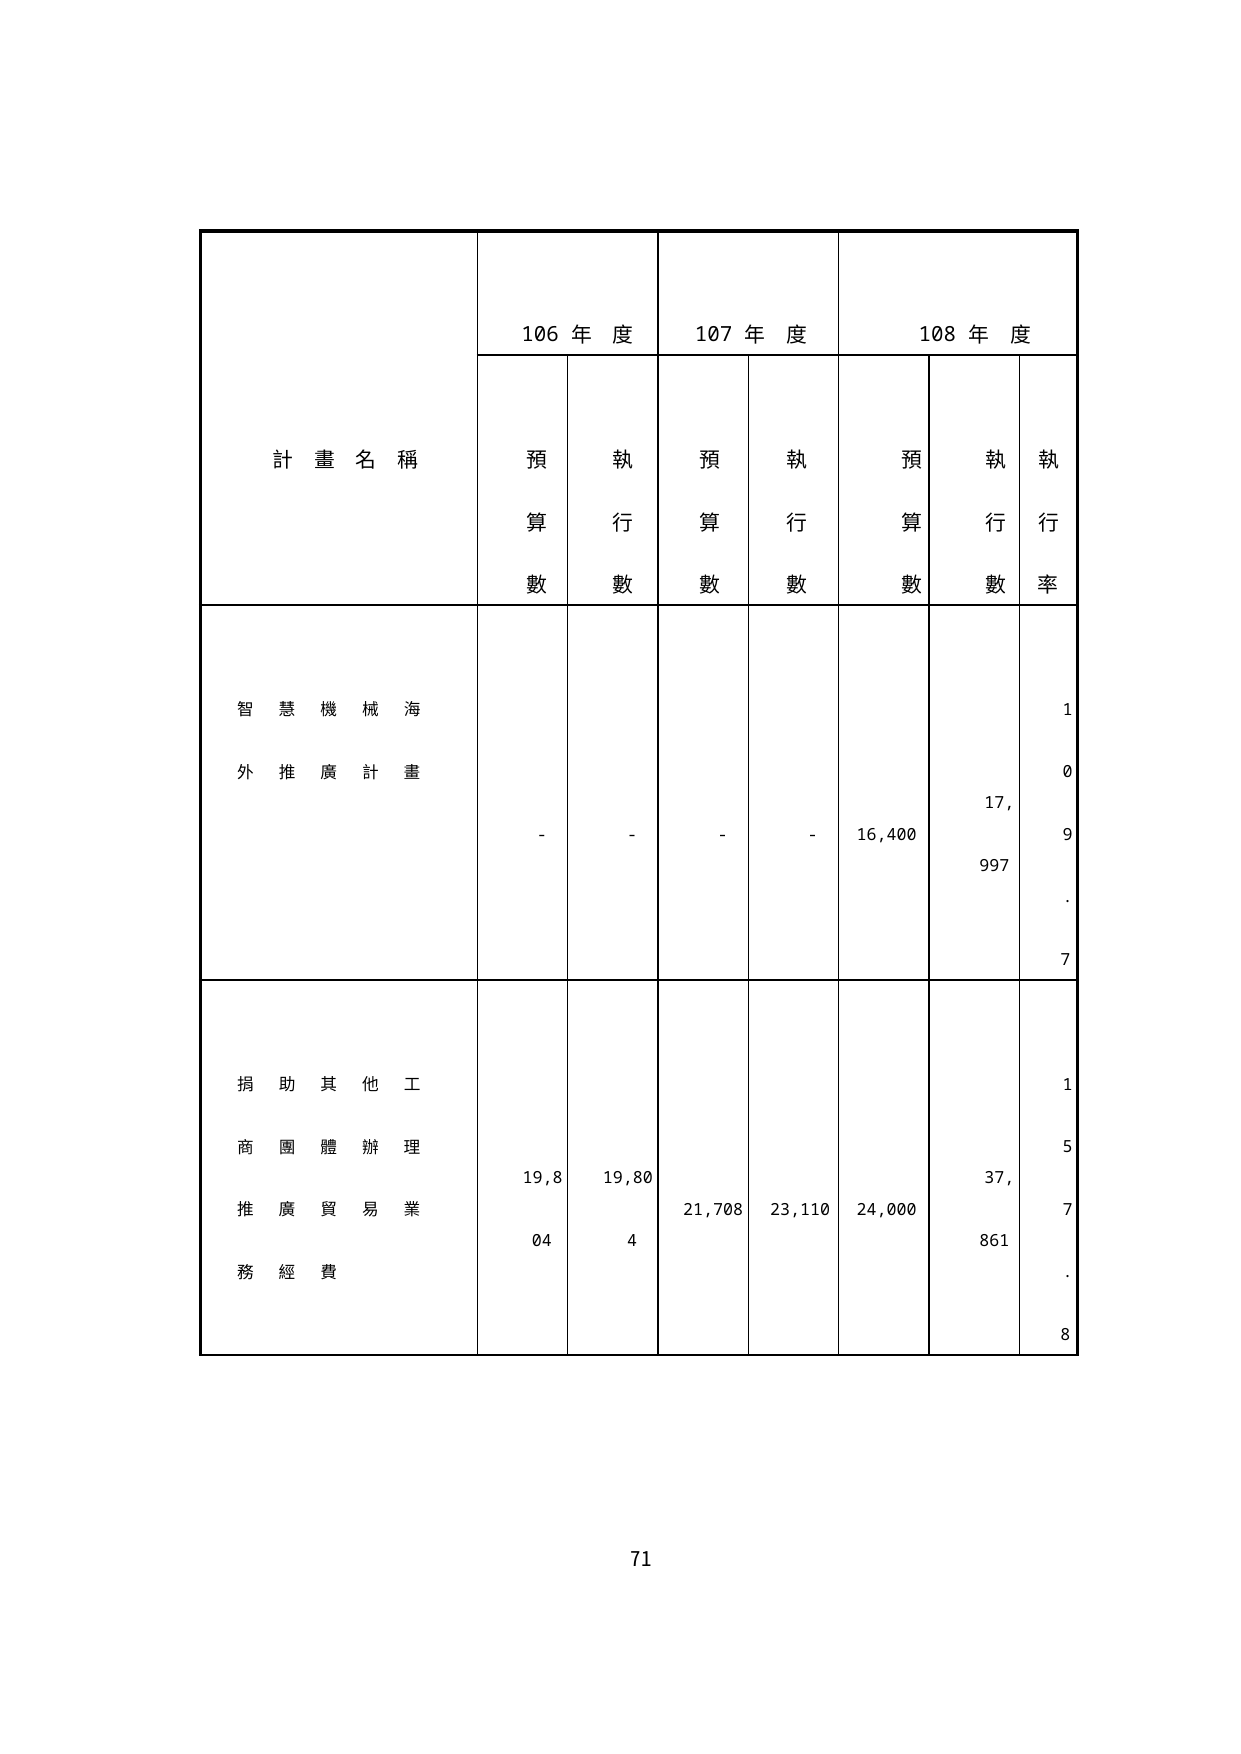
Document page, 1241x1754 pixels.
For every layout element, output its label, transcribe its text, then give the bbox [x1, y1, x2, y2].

table_cell 執行數 [749, 356, 838, 604]
table_cell 17,997 [930, 606, 1019, 979]
table_cell 執行數 [568, 356, 657, 604]
table_cell 16,400 [839, 606, 928, 979]
table_cell - [478, 606, 567, 979]
table_cell 157.8 [1020, 981, 1076, 1354]
table_cell - [749, 606, 838, 979]
table_cell 19,804 [568, 981, 657, 1354]
table_header 108年度 [839, 233, 1076, 354]
table_cell 24,000 [839, 981, 928, 1354]
table_cell - [659, 606, 748, 979]
table_cell 執行數 [930, 356, 1019, 604]
table_cell 智慧機械海外推廣計畫 [202, 606, 477, 979]
table_header 106年度 [478, 233, 657, 354]
table_cell 預算數 [478, 356, 567, 604]
table_cell - [568, 606, 657, 979]
table_header 計畫名稱 [202, 233, 477, 604]
table_header 107年度 [659, 233, 838, 354]
table_cell 37,861 [930, 981, 1019, 1354]
table_cell 捐助其他工商團體辦理推廣貿易業務經費 [202, 981, 477, 1354]
table_cell 21,708 [659, 981, 748, 1354]
table_cell 23,110 [749, 981, 838, 1354]
table_cell 預算數 [659, 356, 748, 604]
table_cell 執行率 [1020, 356, 1076, 604]
table_cell 預算數 [839, 356, 928, 604]
table_cell 19,804 [478, 981, 567, 1354]
table_cell 109.7 [1020, 606, 1076, 979]
